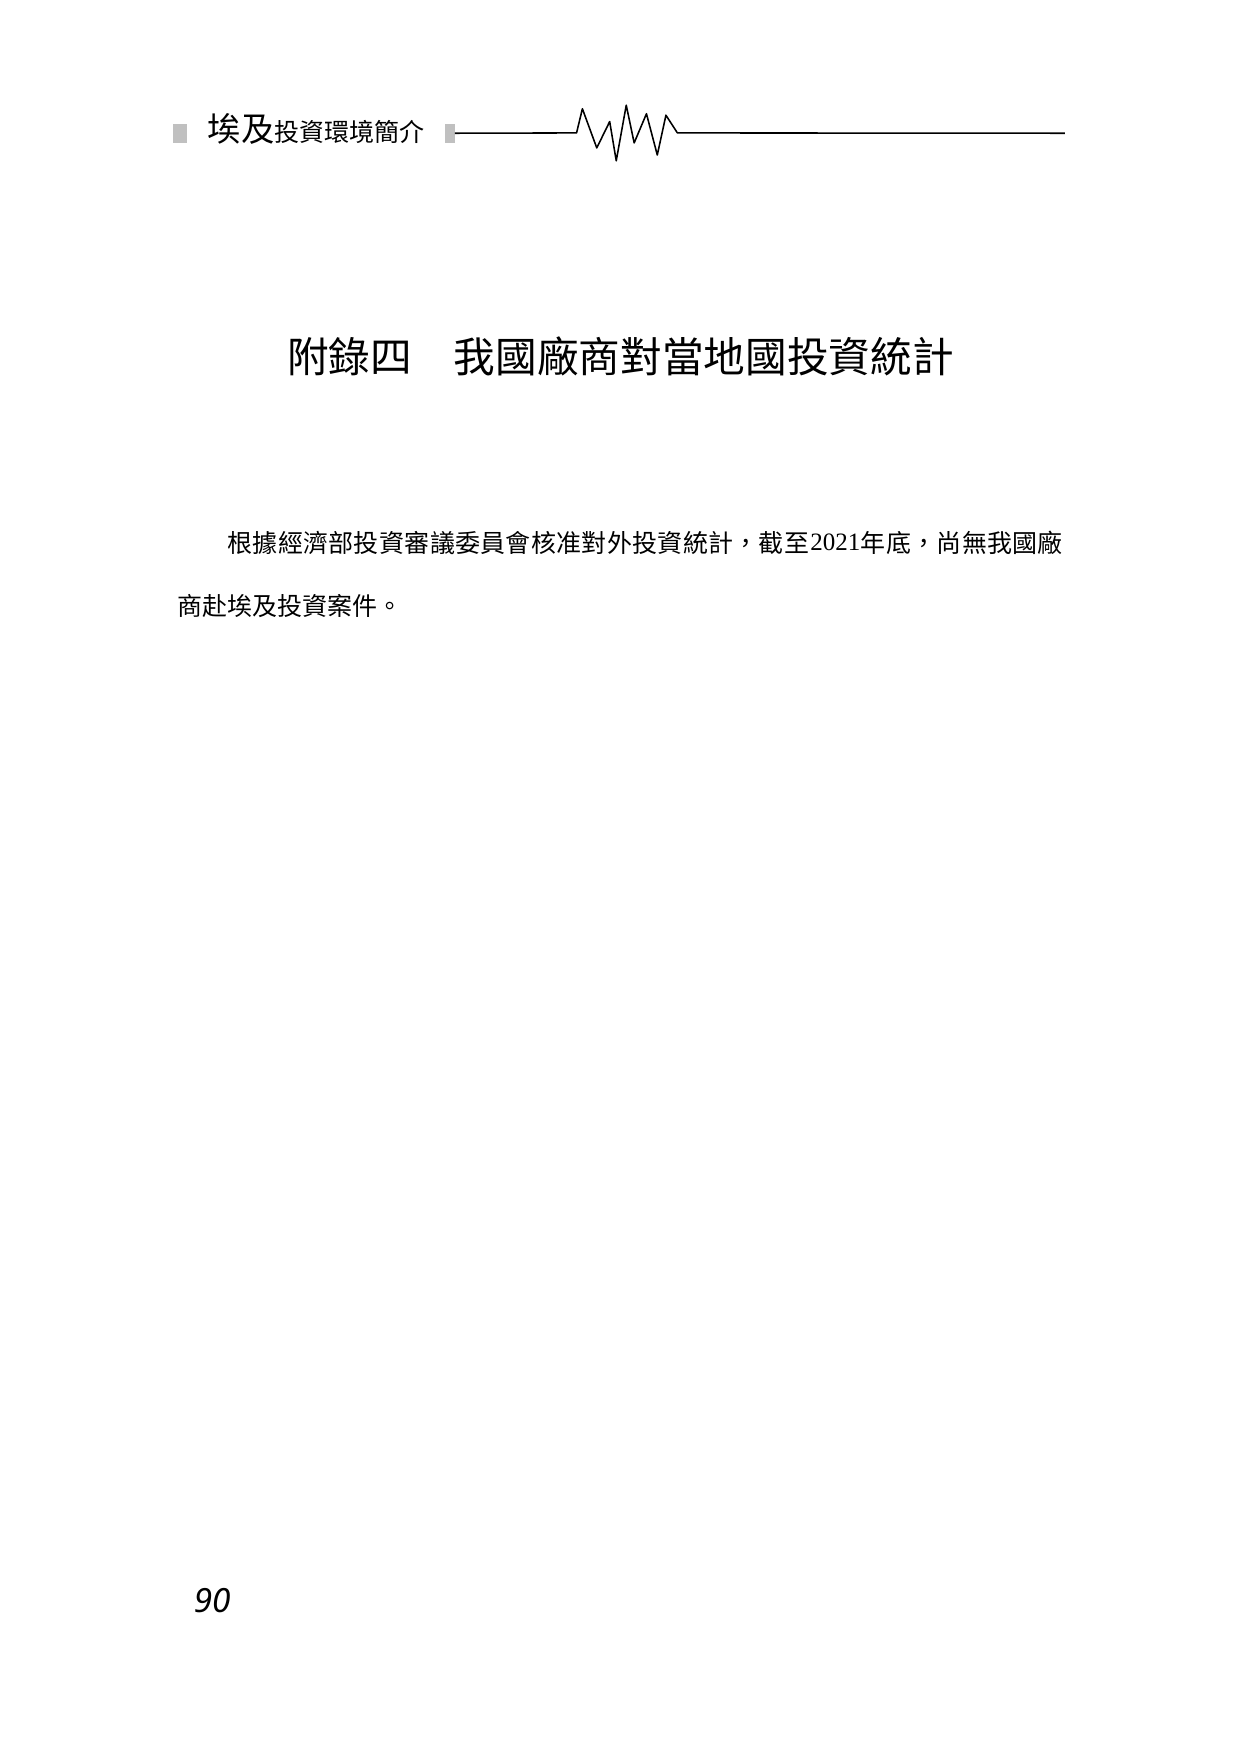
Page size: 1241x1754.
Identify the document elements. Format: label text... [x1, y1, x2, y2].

text 根據經濟部投資審議委員會核准對外投資統計，截至2021年底，尚無我國廠商赴埃及投資案件。 [177, 500, 1063, 625]
text 附錄四 我國廠商對當地國投資統計 [177, 313, 1063, 375]
